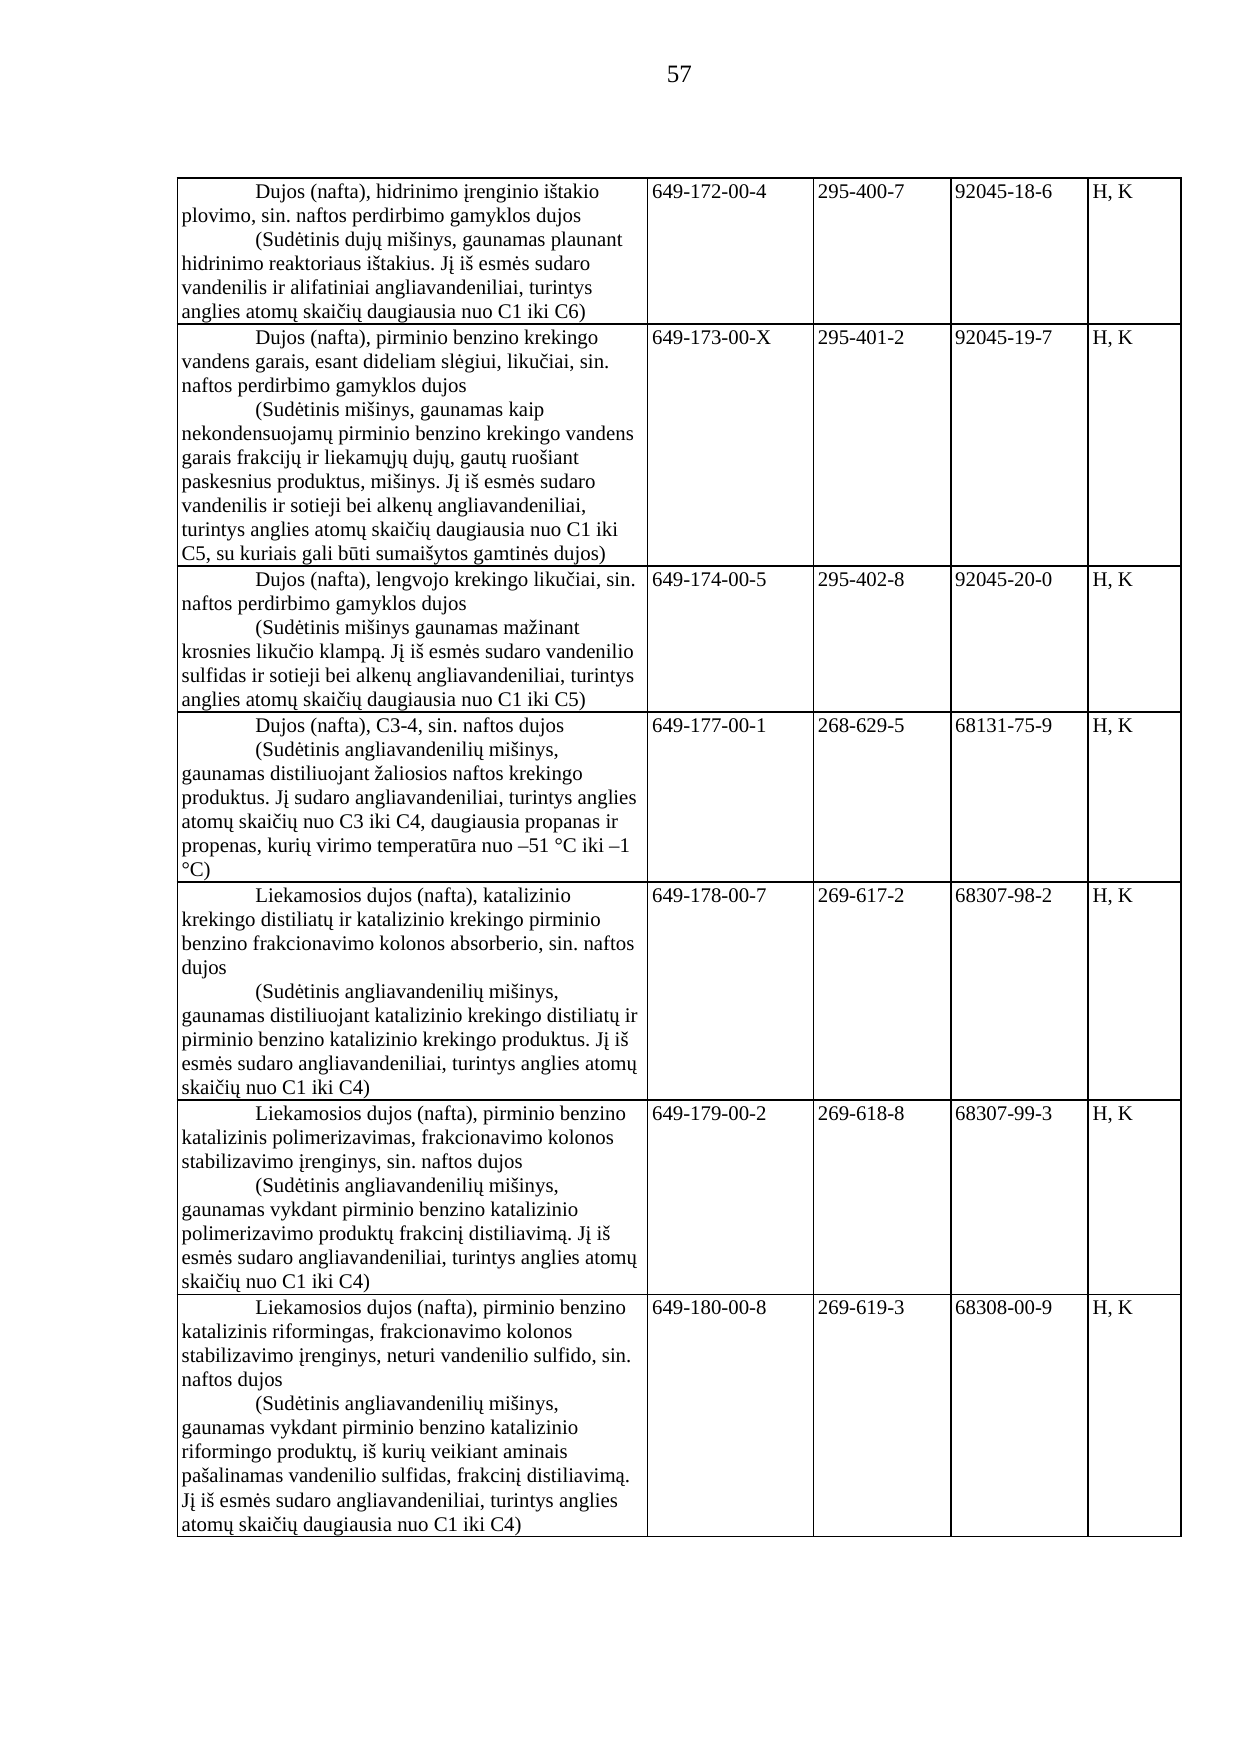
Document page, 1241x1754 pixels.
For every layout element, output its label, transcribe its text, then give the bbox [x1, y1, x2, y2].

table_cell 92045-19-7 [952, 325, 1087, 565]
table_cell 269-617-2 [814, 883, 950, 1099]
table_cell H, K [1089, 713, 1180, 881]
table_cell 649-178-00-7 [648, 883, 813, 1099]
table_cell H, K [1089, 325, 1180, 565]
table_cell 649-179-00-2 [648, 1101, 813, 1293]
table_cell H, K [1089, 179, 1180, 323]
table_cell 649-174-00-5 [648, 567, 813, 711]
table_cell 68131-75-9 [952, 713, 1087, 881]
table_cell 68307-99-3 [952, 1101, 1087, 1293]
table_cell H, K [1089, 1295, 1180, 1536]
table_cell 649-173-00-X [648, 325, 813, 565]
table_cell 649-172-00-4 [648, 179, 813, 323]
table_cell 295-400-7 [814, 179, 950, 323]
table_cell 92045-20-0 [952, 567, 1087, 711]
table_cell 649-180-00-8 [648, 1295, 813, 1536]
table_cell 68307-98-2 [952, 883, 1087, 1099]
table_cell H, K [1089, 1101, 1180, 1293]
table_cell 92045-18-6 [952, 179, 1087, 323]
table_cell 269-618-8 [814, 1101, 950, 1293]
table_cell 295-401-2 [814, 325, 950, 565]
table_cell 269-619-3 [814, 1295, 950, 1536]
table_cell 268-629-5 [814, 713, 950, 881]
table_cell 295-402-8 [814, 567, 950, 711]
table_cell H, K [1089, 567, 1180, 711]
table_cell H, K [1089, 883, 1180, 1099]
table_cell 68308-00-9 [952, 1295, 1087, 1536]
table_cell 649-177-00-1 [648, 713, 813, 881]
